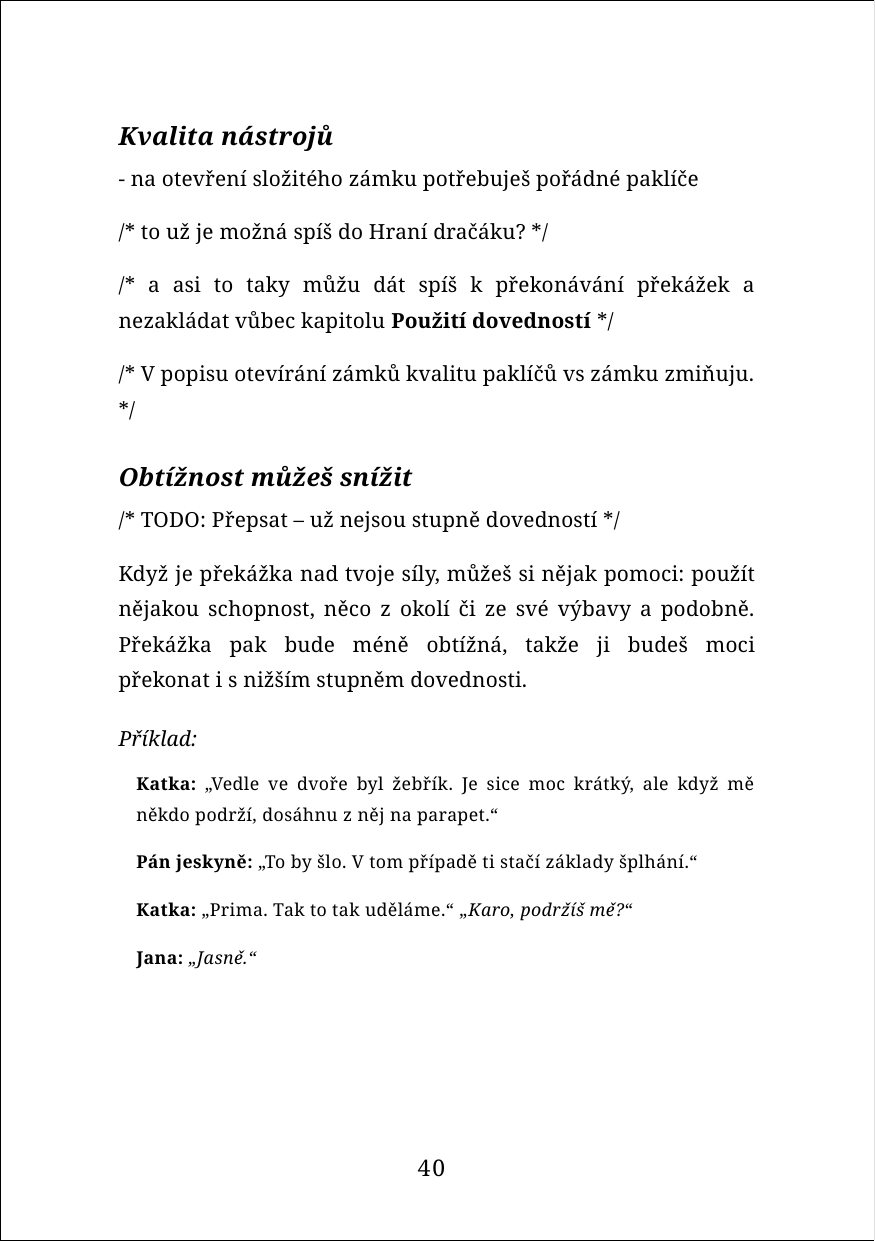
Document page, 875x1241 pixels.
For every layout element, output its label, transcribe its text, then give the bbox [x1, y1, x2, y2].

subtitle Kvalita nástrojů [118, 118, 756, 152]
text Katka: „Vedle ve dvoře byl žebřík. Je sice moc krátký, ale když mě někdo podrží, dosáhnu z něj na parapet.“ [136, 772, 756, 826]
text /* V popisu otevírání zámků kvalitu paklíčů vs zámku zmiňuju. */ [118, 359, 756, 423]
text Katka: „Prima. Tak to tak uděláme.“ „Karo, podržíš mě?“ [136, 898, 756, 922]
subtitle Obtížnost můžeš snížit [118, 460, 756, 494]
text /* to už je možná spíš do Hraní dračáku? */ [118, 217, 756, 246]
text Jana: „Jasně.“ [136, 946, 756, 970]
text /* a asi to taky můžu dát spíš k překonávání překážek a nezakládat vůbec kapitolu Použití dovedností */ [118, 271, 756, 334]
text Když je překážka nad tvoje síly, můžeš si nějak pomoci: použít nějakou schopnost, něco z okolí či ze své výbavy a podobně. Překážka pak bude méně obtížná, takže ji budeš moci překonat i s nižším stupněm dovednosti. [118, 559, 756, 694]
text /* TODO: Přepsat – už nejsou stupně dovedností */ [118, 506, 756, 534]
text Příklad: [118, 724, 756, 753]
text Pán jeskyně: „To by šlo. V tom případě ti stačí základy šplhání.“ [136, 850, 756, 874]
text - na otevření složitého zámku potřebuješ pořádné paklíče [118, 164, 756, 192]
